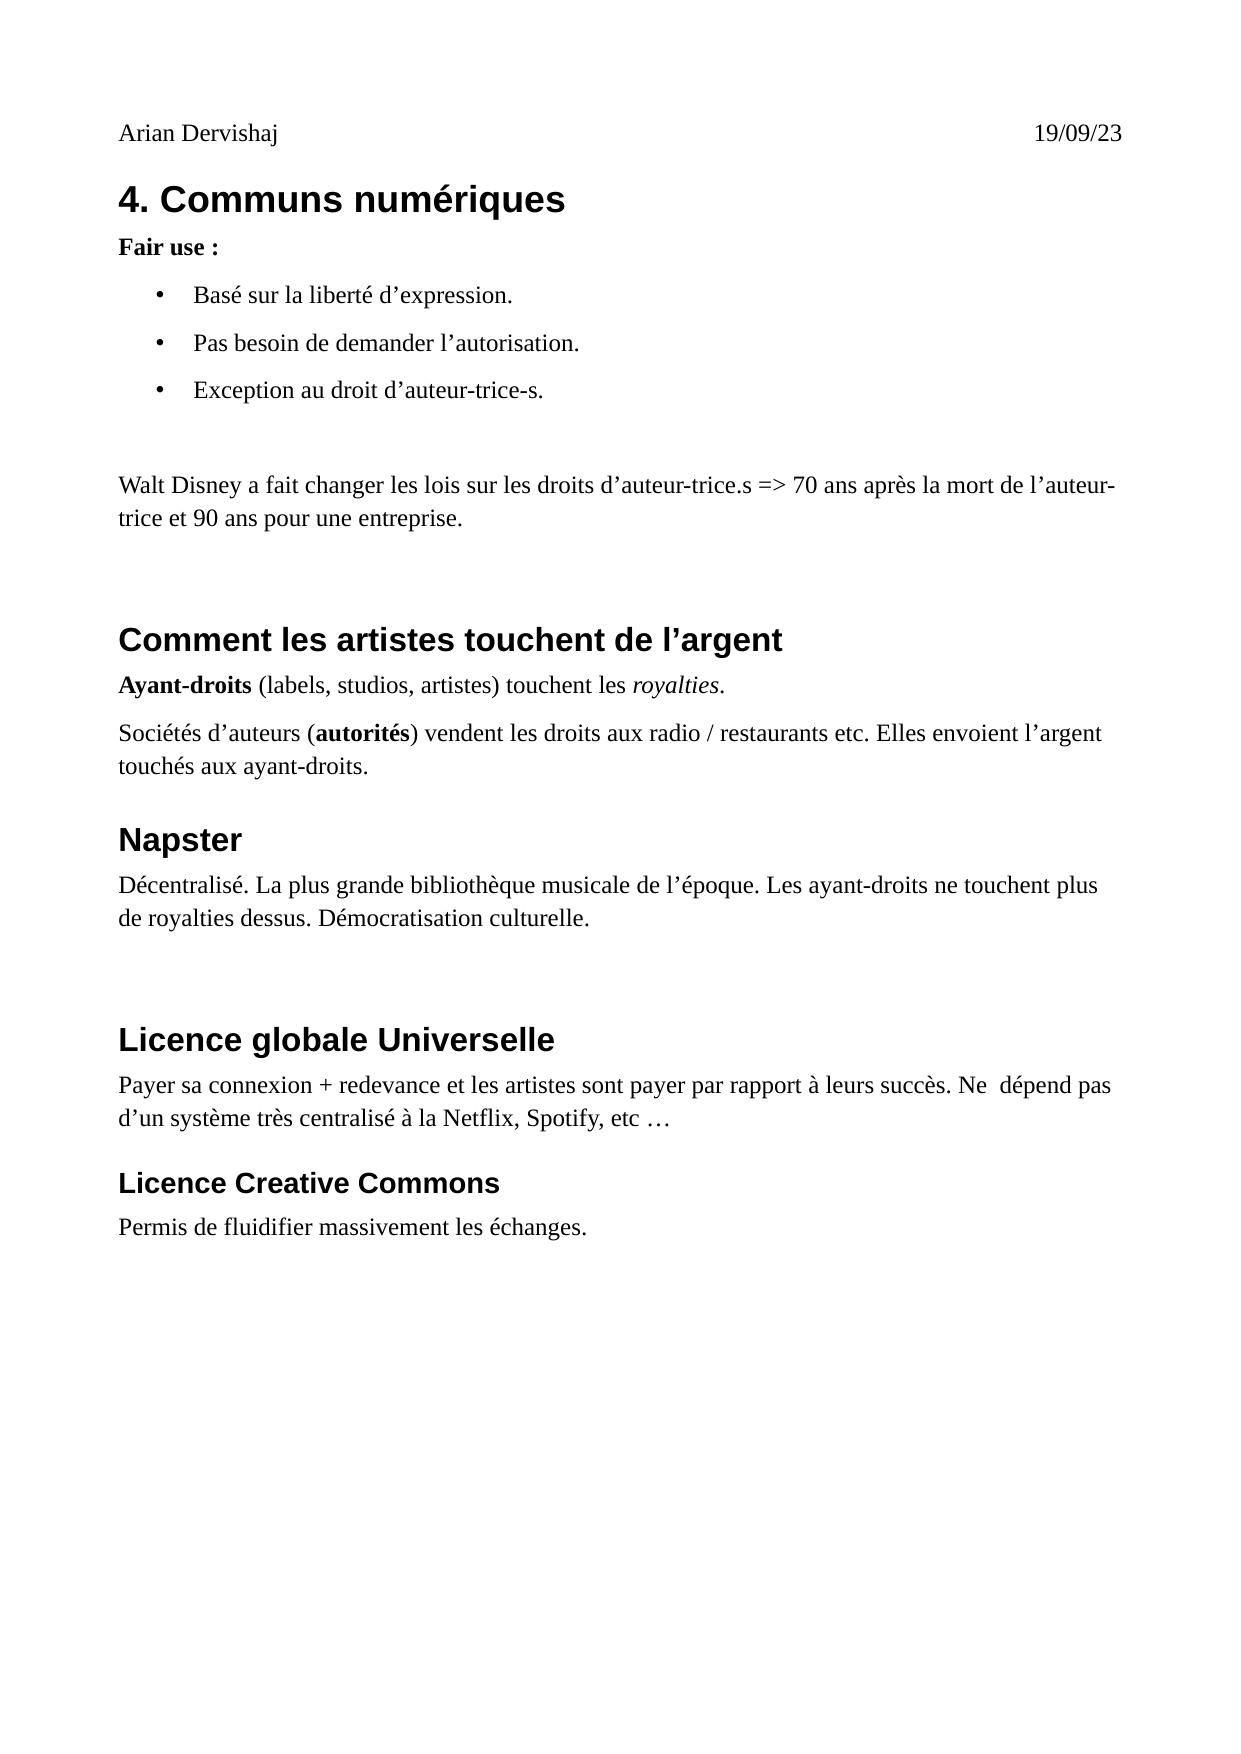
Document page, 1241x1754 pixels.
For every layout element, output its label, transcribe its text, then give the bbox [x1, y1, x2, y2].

list Basé sur la liberté d’expression. [156, 280, 1122, 309]
subtitle Licence globale Universelle [118, 1019, 1122, 1058]
text Sociétés d’auteurs (autorités) vendent les droits aux radio / restaurants etc. Elles envoient l’argent touchés aux ayant-droits. [118, 718, 1122, 780]
text Ayant-droits (labels, studios, artistes) touchent les royalties. [118, 671, 1122, 699]
subtitle Napster [118, 819, 1122, 858]
text Payer sa connexion + redevance et les artistes sont payer par rapport à leurs succès. Ne dépend pas d’un système très centralisé à la Netflix, Spotify, etc … [118, 1071, 1122, 1132]
text Walt Disney a fait changer les lois sur les droits d’auteur-trice.s => 70 ans après la mort de l’auteur-trice et 90 ans pour une entreprise. [118, 471, 1122, 532]
text Permis de fluidifier massivement les échanges. [118, 1212, 1122, 1241]
subtitle 4. Communs numériques [118, 177, 1122, 220]
list Pas besoin de demander l’autorisation. [156, 328, 1122, 356]
subtitle Licence Creative Commons [118, 1166, 1122, 1199]
list Exception au droit d’auteur-trice-s. [156, 375, 1122, 404]
text Décentralisé. La plus grande bibliothèque musicale de l’époque. Les ayant-droits ne touchent plus de royalties dessus. Démocratisation culturelle. [118, 871, 1122, 932]
text Fair use : [118, 232, 1122, 261]
subtitle Comment les artistes touchent de l’argent [118, 619, 1122, 658]
